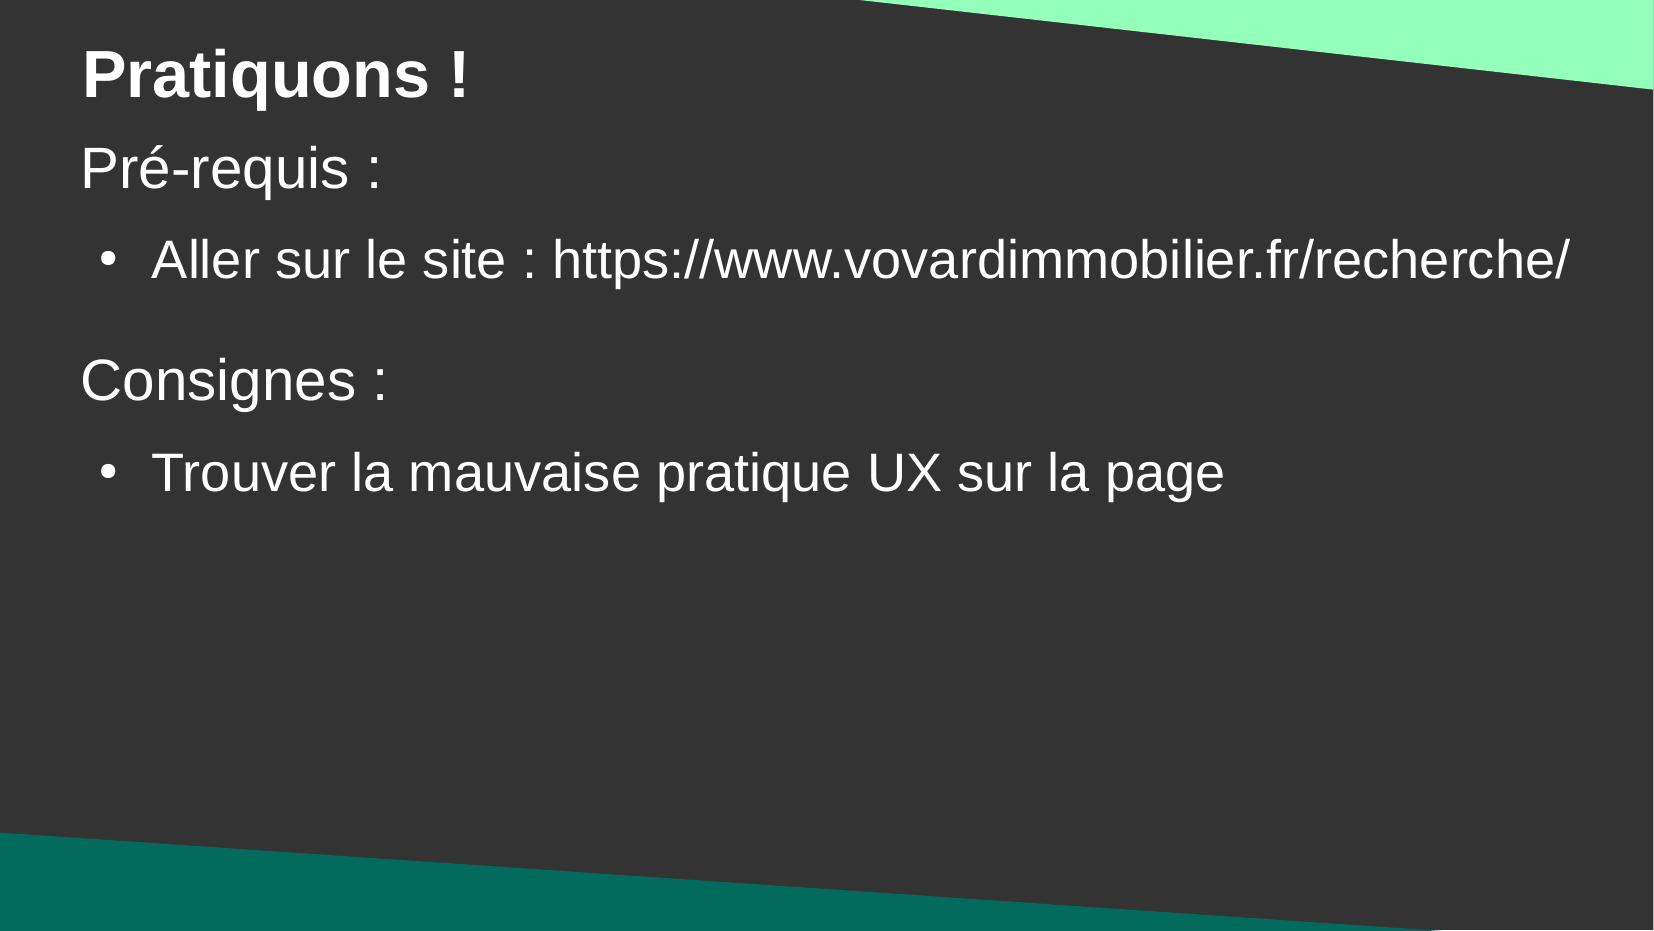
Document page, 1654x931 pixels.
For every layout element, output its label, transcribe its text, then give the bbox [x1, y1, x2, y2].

list Pré-requis : Aller sur le site : https://www.vovardimmobilier.fr/recherche/ [80, 135, 1620, 296]
text_box [859, 0, 1654, 90]
list Consignes : Trouver la mauvaise pratique UX sur la page [80, 348, 1620, 508]
title Pratiquons ! [82, 37, 1571, 114]
